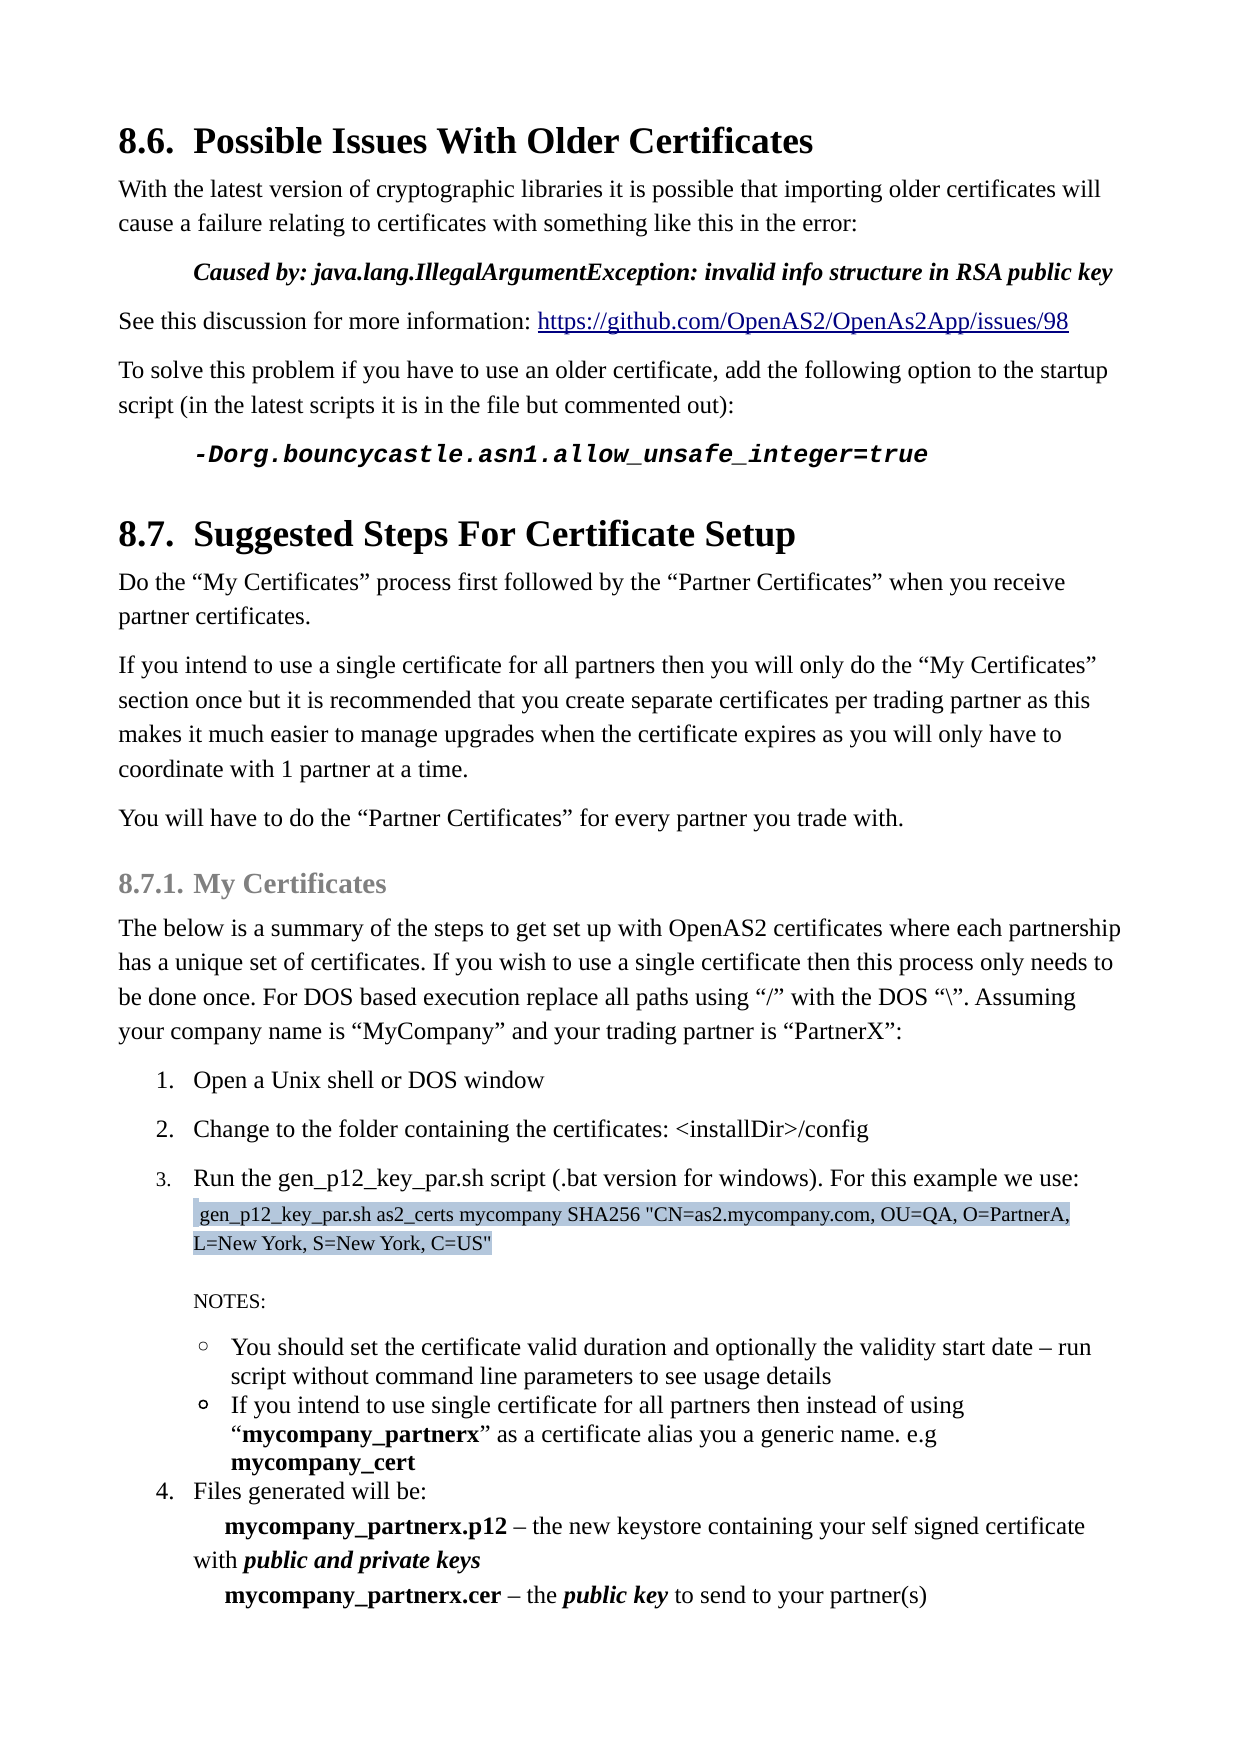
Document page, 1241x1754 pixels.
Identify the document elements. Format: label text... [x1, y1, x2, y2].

text Do the “My Certificates” process first followed by the “Partner Certificates” when you receive partner certificates. [118, 567, 1122, 630]
text -Dorg.bouncycastle.asn1.allow_unsafe_integer=true [193, 439, 1122, 470]
subtitle My Certificates [118, 867, 1122, 900]
subtitle Possible Issues With Older Certificates [118, 118, 1122, 161]
text You will have to do the “Partner Certificates” for every partner you trade with. [118, 803, 1122, 832]
text The below is a summary of the steps to get set up with OpenAS2 certificates where each partnership has a unique set of certificates. If you wish to use a single certificate then this process only needs to be done once. For DOS based execution replace all paths using “/” with the DOS “\”. Assuming your company name is “MyCompany” and your trading partner is “PartnerX”: [118, 913, 1122, 1045]
list Change to the folder containing the certificates: <installDir>/config [156, 1114, 1122, 1143]
text With the latest version of cryptographic libraries it is possible that importing older certificates will cause a failure relating to certificates with something like this in the error: [118, 174, 1122, 237]
list If you intend to use single certificate for all partners then instead of using “mycompany_partnerx” as a certificate alias you a generic name. e.g mycompany_cert [193, 1390, 1122, 1476]
list Files generated will be: mycompany_partnerx.p12 – the new keystore containing your self signed certificate with public and private keys mycompany_partnerx.cer – the public key to send to your partner(s) [156, 1476, 1122, 1608]
subtitle Suggested Steps For Certificate Setup [118, 511, 1122, 554]
text If you intend to use a single certificate for all partners then you will only do the “My Certificates” section once but it is recommended that you create separate certificates per trading partner as this makes it much easier to manage upgrades when the certificate expires as you will only have to coordinate with 1 partner at a time. [118, 651, 1122, 783]
list Open a Unix shell or DOS window [156, 1065, 1122, 1094]
text Caused by: java.lang.IllegalArgumentException: invalid info structure in RSA public key [193, 257, 1122, 286]
list You should set the certificate valid duration and optionally the validity start date – run script without command line parameters to see usage details [193, 1332, 1122, 1390]
text See this discussion for more information: https://github.com/OpenAS2/OpenAs2App/issues/98 [118, 306, 1122, 335]
text To solve this problem if you have to use an older certificate, add the following option to the startup script (in the latest scripts it is in the file but commented out): [118, 355, 1122, 419]
